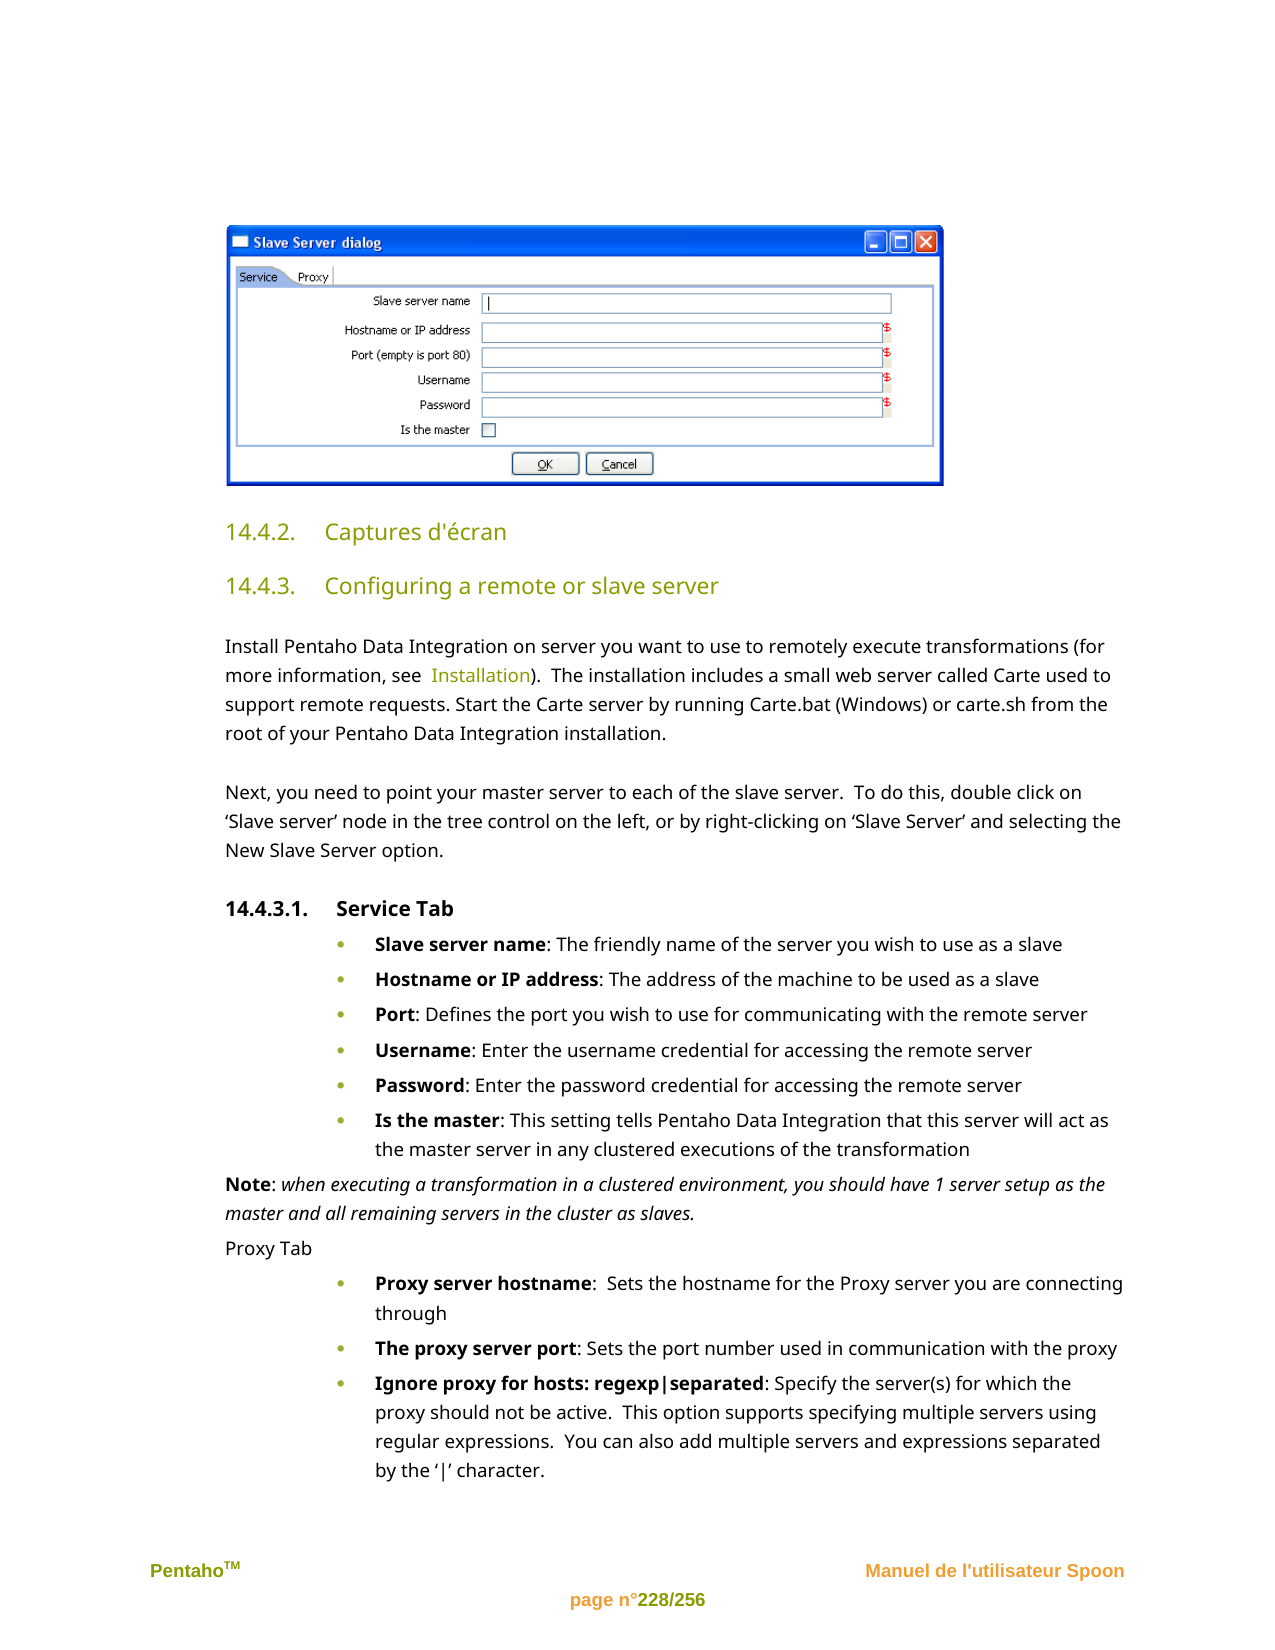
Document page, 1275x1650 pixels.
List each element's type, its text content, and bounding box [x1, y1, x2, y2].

list Slave server name: The friendly name of the server you wish to use as a slave [337, 928, 1125, 957]
list Proxy server hostname: Sets the hostname for the Proxy server you are connecting through [337, 1267, 1125, 1326]
subtitle Captures d'écran [225, 175, 1125, 546]
list Ignore proxy for hosts: regexp|separated: Specify the server(s) for which the proxy should not be active. This option supports specifying multiple servers using regular expressions. You can also add multiple servers and expressions separated by the ‘|’ character. [337, 1367, 1125, 1483]
text Next, you need to point your master server to each of the slave server. To do this, double click on ‘Slave server’ node in the tree control on the left, or by right-clicking on ‘Slave Server’ and selecting the New Slave Server option. [225, 776, 1125, 863]
subtitle Service Tab [225, 893, 1125, 922]
list Hostname or IP address: The address of the machine to be used as a slave [337, 963, 1125, 993]
picture [226, 225, 944, 486]
subtitle Configuring a remote or slave server [225, 571, 1125, 600]
text Proxy Tab [225, 1232, 1125, 1262]
list The proxy server port: Sets the port number used in communication with the proxy [337, 1332, 1125, 1361]
list Username: Enter the username credential for accessing the remote server [337, 1034, 1125, 1063]
text Install Pentaho Data Integration on server you want to use to remotely execute transformations (for more information, see Installation). The installation includes a small web server called Carte used to support remote requests. Start the Carte server by running Carte.bat (Windows) or carte.sh from the root of your Pentaho Data Integration installation. [225, 630, 1125, 746]
list Port: Defines the port you wish to use for communicating with the remote server [337, 998, 1125, 1028]
list Password: Enter the password credential for accessing the remote server [337, 1069, 1125, 1098]
list Is the master: This setting tells Pentaho Data Integration that this server will act as the master server in any clustered executions of the transformation [337, 1104, 1125, 1162]
text Note: when executing a transformation in a clustered environment, you should have 1 server setup as the master and all remaining servers in the cluster as slaves. [225, 1168, 1125, 1226]
